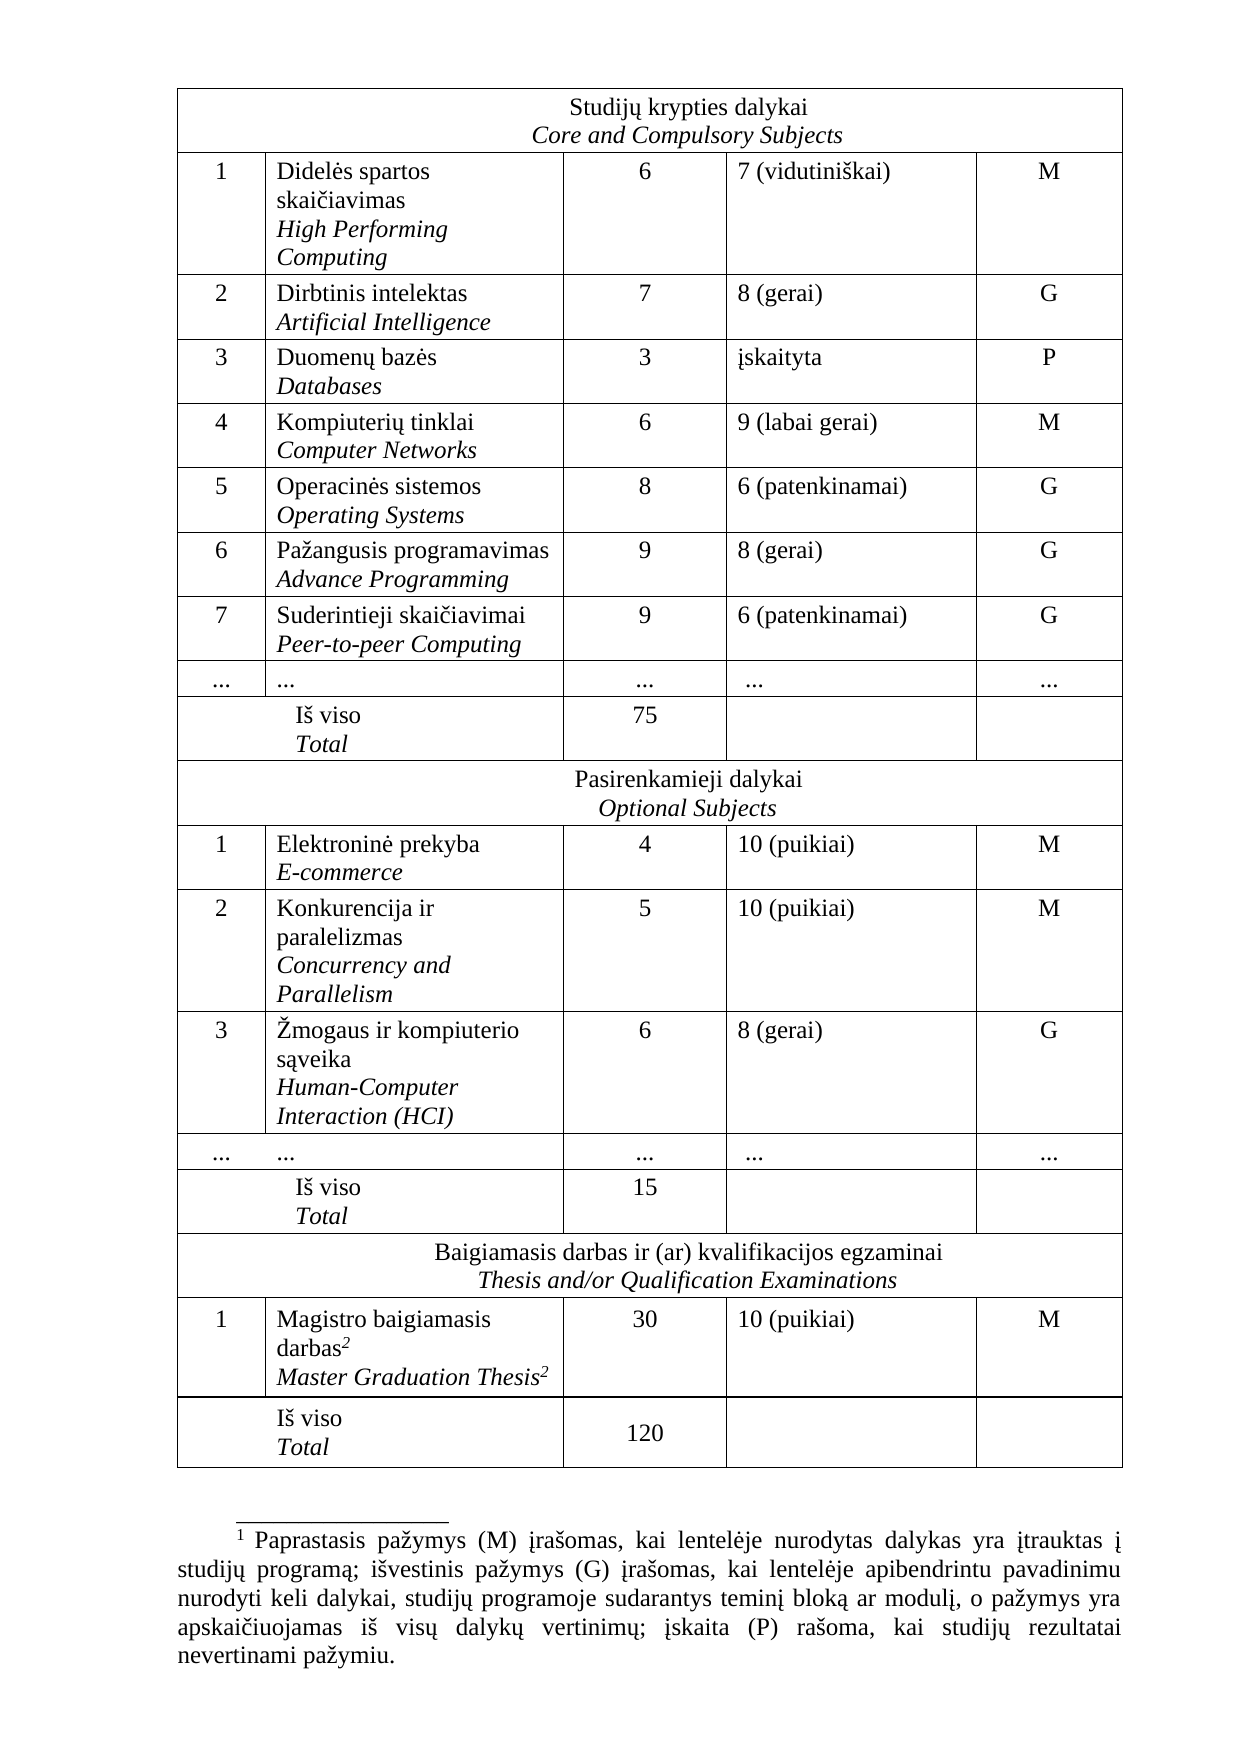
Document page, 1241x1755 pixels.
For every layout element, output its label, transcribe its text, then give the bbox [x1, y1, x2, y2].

table_cell ... [977, 1134, 1122, 1168]
table_cell Magistro baigiamasis darbas2 Master Graduation Thesis2 [266, 1298, 563, 1396]
table_cell G [977, 533, 1122, 596]
table_cell Elektroninė prekyba E-commerce [266, 826, 563, 889]
table_cell 1 [178, 153, 265, 274]
table_cell Didelės spartos skaičiavimas High Performing Computing [266, 153, 563, 274]
table_cell Baigiamasis darbas ir (ar) kvalifikacijos egzaminai Thesis and/or Qualification Examinations [314, 1234, 1063, 1297]
table_cell ... [178, 661, 265, 696]
table_cell 15 [564, 1170, 726, 1233]
table_cell M [977, 153, 1122, 274]
table_cell ... [564, 661, 726, 696]
table_cell Žmogaus ir kompiuterio sąveika Human-Computer Interaction (HCI) [266, 1012, 563, 1133]
table_cell Iš viso Total [265, 1170, 563, 1233]
table_cell [178, 697, 265, 760]
table_cell 5 [564, 890, 726, 1011]
table_cell Studijų krypties dalykai Core and Compulsory Subjects [314, 89, 1063, 152]
table_cell 7 [178, 597, 265, 660]
table_cell M [977, 1298, 1122, 1396]
table_cell G [977, 275, 1122, 338]
table_cell 5 [178, 468, 265, 532]
table_cell 10 (puikiai) [727, 890, 976, 1011]
table_cell [727, 1170, 976, 1233]
table_cell P [977, 340, 1122, 403]
table_cell įskaityta [727, 340, 976, 403]
table_cell Pasirenkamieji dalykai Optional Subjects [314, 761, 1063, 825]
table_cell Dirbtinis intelektas Artificial Intelligence [266, 275, 563, 338]
table_cell [977, 697, 1122, 760]
table_cell G [977, 468, 1122, 532]
table_cell ... [266, 661, 563, 696]
table_cell Pažangusis programavimas Advance Programming [266, 533, 563, 596]
table_cell 3 [178, 1012, 265, 1133]
table_cell M [977, 890, 1122, 1011]
table_cell 9 [564, 597, 726, 660]
table_cell [1089, 89, 1122, 152]
table_cell [1089, 761, 1122, 825]
table_cell ... [564, 1134, 726, 1168]
table_cell 30 [564, 1298, 726, 1396]
table_cell [178, 1170, 265, 1233]
table_cell 6 [178, 533, 265, 596]
table_cell Duomenų bazės Databases [266, 340, 563, 403]
table_cell [178, 761, 265, 825]
text 1 Paprastasis pažymys (M) įrašomas, kai lentelėje nurodytas dalykas yra įtrauktas į studijų programą; išvestinis pažymys (G) įrašomas, kai lentelėje apibendrintu pavadinimu nurodyti keli dalykai, studijų programoje sudarantys teminį bloką ar modulį, o pažymys yra apskaičiuojamas iš visų dalykų vertinimų; įskaita (P) rašoma, kai studijų rezultatai nevertinami pažymiu. [177, 1525, 1122, 1669]
table_cell M [977, 404, 1122, 467]
table_cell Kompiuterių tinklai Computer Networks [266, 404, 563, 467]
table_cell [1064, 761, 1088, 825]
table_cell 6 [564, 153, 726, 274]
table_cell [178, 89, 265, 152]
table_cell ... [727, 661, 976, 696]
table_cell 8 (gerai) [727, 1012, 976, 1133]
table_cell M [977, 826, 1122, 889]
table_cell G [977, 1012, 1122, 1133]
table_cell 9 (labai gerai) [727, 404, 976, 467]
table_cell Suderintieji skaičiavimai Peer-to-peer Computing [266, 597, 563, 660]
table_cell 1 [178, 826, 265, 889]
table_cell Konkurencija ir paralelizmas Concurrency and Parallelism [266, 890, 563, 1011]
table_cell Iš viso Total [265, 697, 563, 760]
table_cell ... [727, 1134, 976, 1168]
table_cell [178, 1234, 265, 1297]
table_cell [727, 1398, 976, 1467]
table_cell ... [265, 1134, 563, 1168]
table_cell 7 (vidutiniškai) [727, 153, 976, 274]
table_cell ... [178, 1134, 265, 1168]
table_cell Iš viso Total [265, 1398, 563, 1467]
table_cell 4 [178, 404, 265, 467]
table_cell ... [977, 661, 1122, 696]
table_cell 6 (patenkinamai) [727, 597, 976, 660]
table_cell G [977, 597, 1122, 660]
table_cell 6 [564, 404, 726, 467]
table_cell [178, 1398, 265, 1467]
table_cell 2 [178, 275, 265, 338]
table_cell [977, 1170, 1122, 1233]
table_cell 6 (patenkinamai) [727, 468, 976, 532]
table_cell [727, 697, 976, 760]
table_cell 1 [178, 1298, 265, 1396]
table_cell [977, 1398, 1122, 1467]
text _________________ [177, 1497, 1122, 1525]
table_cell 9 [564, 533, 726, 596]
table_cell 3 [564, 340, 726, 403]
table_cell 8 (gerai) [727, 533, 976, 596]
table_cell 120 [564, 1398, 726, 1467]
table_cell [265, 761, 313, 825]
table_cell 6 [564, 1012, 726, 1133]
table_cell 4 [564, 826, 726, 889]
table_cell 2 [178, 890, 265, 1011]
table_cell [265, 1234, 313, 1297]
table_cell 10 (puikiai) [727, 1298, 976, 1396]
table_cell 7 [564, 275, 726, 338]
table_cell 10 (puikiai) [727, 826, 976, 889]
table_cell 8 [564, 468, 726, 532]
table_cell [1064, 89, 1088, 152]
table_cell [265, 89, 313, 152]
table_cell 3 [178, 340, 265, 403]
table_cell 75 [564, 697, 726, 760]
table_cell [1064, 1234, 1088, 1297]
table_cell Operacinės sistemos Operating Systems [266, 468, 563, 532]
table_cell 8 (gerai) [727, 275, 976, 338]
table_cell [1089, 1234, 1122, 1297]
